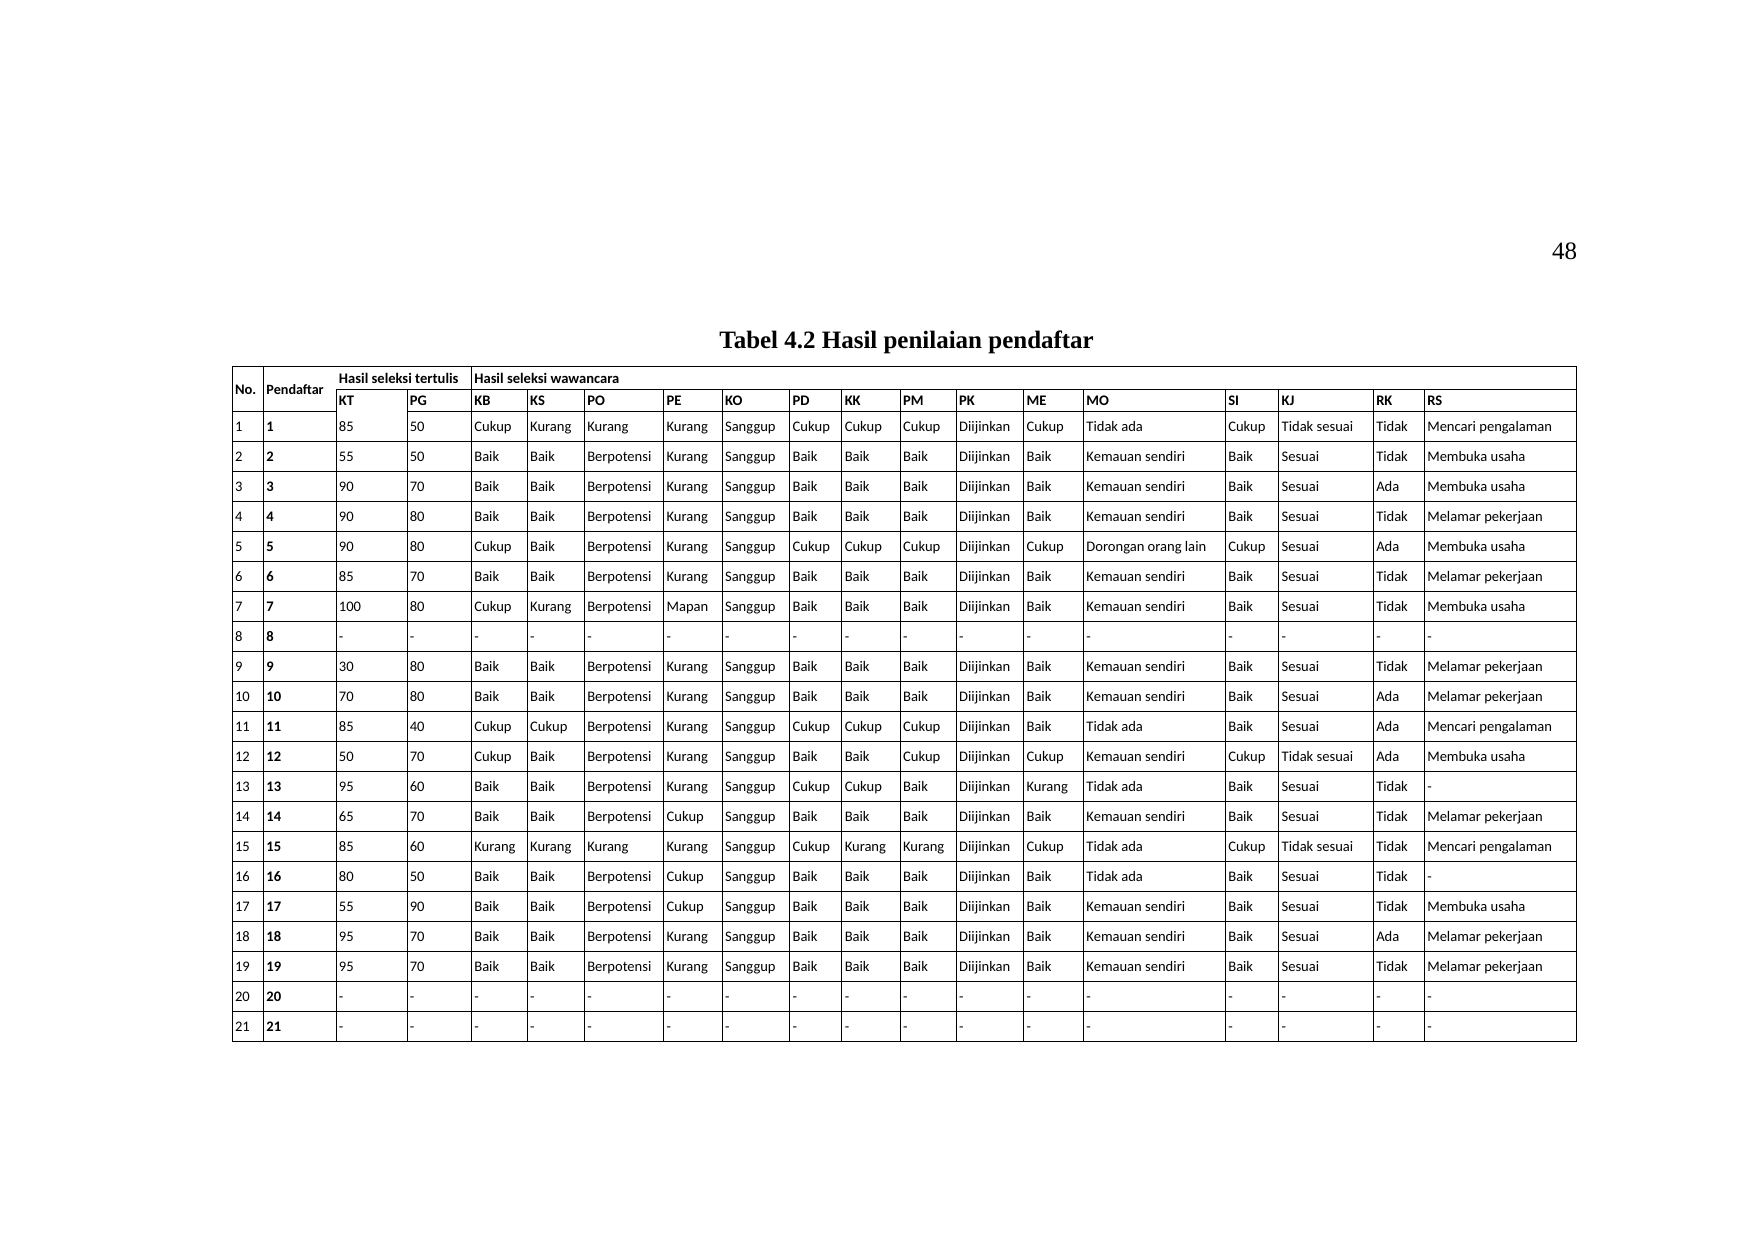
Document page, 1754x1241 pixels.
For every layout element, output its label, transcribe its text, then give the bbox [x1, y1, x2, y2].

table_cell Ada [1374, 682, 1424, 711]
table_cell 15 [233, 832, 263, 861]
table_cell Kemauan sendiri [1084, 592, 1225, 621]
table_cell Ada [1374, 742, 1424, 771]
table_cell Tidak ada [1084, 772, 1225, 801]
table_cell Baik [790, 862, 841, 891]
table_cell Cukup [1226, 832, 1278, 861]
table_cell PO [585, 390, 663, 411]
table_cell 90 [337, 532, 407, 561]
table_cell Sesuai [1279, 922, 1373, 951]
table_cell Kurang [528, 832, 584, 861]
table_cell Sanggup [723, 832, 789, 861]
table_cell Tidak ada [1084, 862, 1225, 891]
table_cell Diijinkan [957, 472, 1023, 501]
table_cell Sesuai [1279, 772, 1373, 801]
table_cell Membuka usaha [1425, 472, 1576, 501]
table_cell Diijinkan [957, 682, 1023, 711]
table_cell 80 [408, 502, 471, 531]
table_cell Kemauan sendiri [1084, 442, 1225, 471]
table_cell 85 [337, 832, 407, 861]
table_cell Cukup [790, 832, 841, 861]
table_cell - [901, 1012, 956, 1041]
table_cell - [472, 982, 527, 1011]
table_cell Kurang [842, 832, 900, 861]
table_cell - [664, 1012, 722, 1041]
table_cell Sesuai [1279, 952, 1373, 981]
table_cell 20 [233, 982, 263, 1011]
table_cell - [337, 622, 407, 651]
table_cell Cukup [790, 532, 841, 561]
table_cell - [337, 982, 407, 1011]
table_cell Cukup [664, 862, 722, 891]
table_cell Tidak ada [1084, 712, 1225, 741]
table_cell PK [957, 390, 1023, 411]
table_cell Diijinkan [957, 712, 1023, 741]
table_cell KO [723, 390, 789, 411]
table_cell Baik [1226, 712, 1278, 741]
table_cell Cukup [472, 742, 527, 771]
table_cell Mencari pengalaman [1425, 412, 1576, 441]
table_cell Diijinkan [957, 532, 1023, 561]
table_cell 80 [408, 652, 471, 681]
table_cell 55 [337, 442, 407, 471]
table_cell 95 [337, 922, 407, 951]
table_cell Tidak [1374, 502, 1424, 531]
table_cell - [408, 622, 471, 651]
table_cell 85 [337, 411, 407, 441]
table_cell Baik [1226, 772, 1278, 801]
table_cell Tidak [1374, 832, 1424, 861]
table_cell Berpotensi [585, 472, 663, 501]
table_cell 18 [264, 922, 336, 951]
table_cell 60 [408, 832, 471, 861]
table_cell Diijinkan [957, 442, 1023, 471]
table_cell Baik [901, 922, 956, 951]
table_cell 4 [233, 502, 263, 531]
table_cell Sanggup [723, 412, 789, 441]
table_cell SI [1226, 390, 1278, 411]
table_cell Cukup [842, 712, 900, 741]
table_cell 70 [408, 922, 471, 951]
table_cell 20 [264, 982, 336, 1011]
table_cell 80 [408, 682, 471, 711]
table_cell Baik [1226, 922, 1278, 951]
table_cell Baik [1024, 952, 1083, 981]
table_cell Baik [901, 892, 956, 921]
table_cell 1 [264, 412, 336, 441]
table_cell KK [842, 390, 900, 411]
table_cell Diijinkan [957, 652, 1023, 681]
table_cell Baik [842, 892, 900, 921]
table_cell Baik [472, 772, 527, 801]
table_cell Baik [901, 652, 956, 681]
table_cell - [472, 622, 527, 651]
table_cell - [1279, 982, 1373, 1011]
table_cell Berpotensi [585, 922, 663, 951]
table_cell 3 [233, 472, 263, 501]
table_cell - [723, 622, 789, 651]
table_cell Baik [842, 742, 900, 771]
table_cell - [842, 622, 900, 651]
table_cell Kemauan sendiri [1084, 952, 1225, 981]
table_cell KJ [1279, 390, 1373, 411]
table_cell Sesuai [1279, 442, 1373, 471]
table_cell Melamar pekerjaan [1425, 562, 1576, 591]
table_cell Tidak ada [1084, 832, 1225, 861]
table_cell RS [1425, 390, 1576, 411]
table_cell Kurang [664, 412, 722, 441]
table_cell Kurang [664, 442, 722, 471]
table_cell - [1024, 982, 1083, 1011]
table_cell 19 [264, 952, 336, 981]
table_cell Sanggup [723, 532, 789, 561]
table_cell Melamar pekerjaan [1425, 682, 1576, 711]
table_cell Diijinkan [957, 892, 1023, 921]
table_cell Kurang [664, 652, 722, 681]
table_cell Tidak [1374, 442, 1424, 471]
table_cell - [723, 982, 789, 1011]
table_cell 50 [337, 742, 407, 771]
table_cell Kemauan sendiri [1084, 472, 1225, 501]
table_cell Sesuai [1279, 682, 1373, 711]
table_cell - [1024, 1012, 1083, 1041]
table_cell Melamar pekerjaan [1425, 922, 1576, 951]
table_cell 80 [337, 862, 407, 891]
table_cell Tidak [1374, 772, 1424, 801]
table_cell Baik [472, 862, 527, 891]
table_cell Baik [1024, 562, 1083, 591]
table_cell Cukup [790, 772, 841, 801]
table_cell Kurang [472, 832, 527, 861]
table_cell Baik [472, 682, 527, 711]
table_cell 16 [264, 862, 336, 891]
table_cell Kurang [664, 742, 722, 771]
table_cell Sanggup [723, 442, 789, 471]
table_cell Ada [1374, 712, 1424, 741]
table_cell Diijinkan [957, 802, 1023, 831]
table_cell Berpotensi [585, 862, 663, 891]
table_cell Sesuai [1279, 472, 1373, 501]
table_cell Baik [842, 592, 900, 621]
table_cell 55 [337, 892, 407, 921]
table_header Pendaftar [264, 367, 336, 411]
table_cell - [1374, 622, 1424, 651]
table_cell Mencari pengalaman [1425, 712, 1576, 741]
table_cell Berpotensi [585, 652, 663, 681]
table_cell Baik [901, 802, 956, 831]
table_cell Sesuai [1279, 562, 1373, 591]
table_cell Cukup [472, 532, 527, 561]
table_cell Baik [1226, 892, 1278, 921]
table_cell - [337, 1012, 407, 1041]
table_cell Berpotensi [585, 892, 663, 921]
table_cell Baik [901, 862, 956, 891]
table_cell Sanggup [723, 802, 789, 831]
table_cell Melamar pekerjaan [1425, 802, 1576, 831]
table_cell - [1425, 1012, 1576, 1041]
table_cell Berpotensi [585, 532, 663, 561]
table_cell Membuka usaha [1425, 532, 1576, 561]
table_cell - [472, 1012, 527, 1041]
table_cell KS [528, 390, 584, 411]
table_cell Tidak sesuai [1279, 742, 1373, 771]
table_cell Sanggup [723, 742, 789, 771]
table_cell Berpotensi [585, 442, 663, 471]
table_cell - [585, 1012, 663, 1041]
table_cell PG [408, 390, 471, 411]
table_cell Baik [901, 442, 956, 471]
table_cell Baik [528, 682, 584, 711]
table_cell Tidak sesuai [1279, 832, 1373, 861]
table_cell Kurang [664, 832, 722, 861]
table_cell MO [1084, 390, 1225, 411]
table_cell 13 [233, 772, 263, 801]
table_cell - [1226, 622, 1278, 651]
table_cell 9 [264, 652, 336, 681]
table_cell 70 [408, 802, 471, 831]
table_cell - [901, 982, 956, 1011]
table_cell Sesuai [1279, 712, 1373, 741]
table_cell Sesuai [1279, 862, 1373, 891]
table_cell Cukup [664, 892, 722, 921]
table_cell Cukup [1226, 412, 1278, 441]
table_cell Tidak [1374, 952, 1424, 981]
table_cell Baik [1024, 862, 1083, 891]
table_cell Baik [901, 682, 956, 711]
table_cell Baik [842, 682, 900, 711]
table_cell Membuka usaha [1425, 442, 1576, 471]
table_cell Sanggup [723, 472, 789, 501]
table_cell Berpotensi [585, 802, 663, 831]
table_cell Baik [1226, 562, 1278, 591]
table_cell - [790, 1012, 841, 1041]
table_cell KT [337, 390, 407, 411]
table_cell - [723, 1012, 789, 1041]
table_cell 13 [264, 772, 336, 801]
table_cell 19 [233, 952, 263, 981]
table_cell 5 [233, 532, 263, 561]
table_cell - [842, 1012, 900, 1041]
table_cell 4 [264, 502, 336, 531]
table_cell Cukup [472, 412, 527, 441]
table_cell 80 [408, 592, 471, 621]
table_cell Kurang [585, 832, 663, 861]
table_cell Baik [1024, 472, 1083, 501]
table_cell PM [901, 390, 956, 411]
table_cell Diijinkan [957, 412, 1023, 441]
table_cell Kemauan sendiri [1084, 892, 1225, 921]
table_cell Cukup [901, 532, 956, 561]
table_cell Baik [1024, 922, 1083, 951]
table_cell 50 [408, 412, 471, 441]
table_cell Berpotensi [585, 592, 663, 621]
table_cell Kemauan sendiri [1084, 682, 1225, 711]
table_cell 6 [233, 562, 263, 591]
table_cell Tidak ada [1084, 412, 1225, 441]
table_cell - [842, 982, 900, 1011]
table_cell Baik [790, 742, 841, 771]
table_cell 14 [233, 802, 263, 831]
table_cell 8 [233, 622, 263, 651]
table_cell Kurang [664, 772, 722, 801]
table_cell 50 [408, 442, 471, 471]
table_cell Sanggup [723, 922, 789, 951]
table_cell Baik [472, 922, 527, 951]
table_cell Kurang [664, 532, 722, 561]
table_cell 5 [264, 532, 336, 561]
table_cell Baik [472, 472, 527, 501]
table_cell 90 [408, 892, 471, 921]
table_cell Diijinkan [957, 922, 1023, 951]
table_cell Cukup [1024, 532, 1083, 561]
table_cell Cukup [1024, 832, 1083, 861]
table_cell Cukup [472, 592, 527, 621]
table_cell Baik [528, 952, 584, 981]
table_cell - [408, 982, 471, 1011]
table_cell 10 [233, 682, 263, 711]
table_cell Baik [842, 502, 900, 531]
table_header No. [233, 367, 263, 411]
table_cell - [1084, 982, 1225, 1011]
table_cell Baik [790, 502, 841, 531]
table_cell KB [472, 390, 527, 411]
table_cell Baik [1024, 442, 1083, 471]
table_cell Baik [790, 652, 841, 681]
table_cell 60 [408, 772, 471, 801]
table_cell Baik [528, 472, 584, 501]
table_cell Baik [842, 442, 900, 471]
table_cell Kemauan sendiri [1084, 802, 1225, 831]
table_cell - [957, 982, 1023, 1011]
table_cell Ada [1374, 922, 1424, 951]
table_cell Kemauan sendiri [1084, 742, 1225, 771]
table_cell Berpotensi [585, 742, 663, 771]
table_cell Kurang [901, 832, 956, 861]
table_cell Cukup [528, 712, 584, 741]
table_cell Kurang [664, 562, 722, 591]
table_cell 40 [408, 712, 471, 741]
table_cell Baik [528, 802, 584, 831]
table_cell 2 [264, 442, 336, 471]
table_cell Baik [1024, 892, 1083, 921]
table_cell Baik [790, 562, 841, 591]
table_cell Kurang [664, 502, 722, 531]
table_cell - [1279, 622, 1373, 651]
table_cell - [1084, 1012, 1225, 1041]
table_cell Membuka usaha [1425, 592, 1576, 621]
table_cell Cukup [842, 532, 900, 561]
table_cell Sanggup [723, 502, 789, 531]
table_cell Baik [842, 562, 900, 591]
table_cell 8 [264, 622, 336, 651]
table_header Hasil seleksi wawancara [472, 367, 1576, 389]
table_cell 14 [264, 802, 336, 831]
table_cell 70 [408, 472, 471, 501]
table_cell 70 [408, 742, 471, 771]
table_cell 85 [337, 712, 407, 741]
table_cell Cukup [1226, 532, 1278, 561]
table_cell Kemauan sendiri [1084, 562, 1225, 591]
table_cell 50 [408, 862, 471, 891]
table_cell Diijinkan [957, 862, 1023, 891]
table_cell - [408, 1012, 471, 1041]
table_cell Baik [472, 952, 527, 981]
table_cell - [585, 982, 663, 1011]
table_cell Sanggup [723, 862, 789, 891]
table_cell - [528, 622, 584, 651]
table_cell - [957, 1012, 1023, 1041]
table_cell Berpotensi [585, 772, 663, 801]
table_cell Cukup [901, 412, 956, 441]
table_cell Tidak [1374, 652, 1424, 681]
table_cell Tidak [1374, 562, 1424, 591]
table_cell 80 [408, 532, 471, 561]
table_cell Sanggup [723, 712, 789, 741]
table_cell Kemauan sendiri [1084, 652, 1225, 681]
table_cell Cukup [790, 412, 841, 441]
table_cell Baik [1226, 592, 1278, 621]
table_cell Berpotensi [585, 562, 663, 591]
table_cell - [1084, 622, 1225, 651]
table_cell 95 [337, 952, 407, 981]
table_cell Cukup [901, 742, 956, 771]
table_cell - [585, 622, 663, 651]
table_cell Baik [472, 802, 527, 831]
table_cell Baik [472, 502, 527, 531]
table_cell Baik [901, 772, 956, 801]
table_cell Cukup [842, 772, 900, 801]
table_cell Diijinkan [957, 742, 1023, 771]
table_cell Sanggup [723, 682, 789, 711]
table_cell - [1374, 982, 1424, 1011]
table_cell ME [1024, 390, 1083, 411]
table_cell Baik [1024, 682, 1083, 711]
table_cell - [528, 1012, 584, 1041]
table_cell Sanggup [723, 892, 789, 921]
table_cell PD [790, 390, 841, 411]
table_cell Baik [528, 892, 584, 921]
table_cell Tidak [1374, 802, 1424, 831]
table_cell Baik [528, 772, 584, 801]
table_cell Sanggup [723, 562, 789, 591]
table_cell Berpotensi [585, 682, 663, 711]
table_cell 100 [337, 592, 407, 621]
table_cell Melamar pekerjaan [1425, 652, 1576, 681]
table_cell Diijinkan [957, 952, 1023, 981]
table_cell Baik [528, 862, 584, 891]
table_cell Baik [842, 652, 900, 681]
table_cell - [664, 982, 722, 1011]
table_cell Kurang [585, 412, 663, 441]
table_cell Baik [1226, 682, 1278, 711]
table_cell Baik [1024, 652, 1083, 681]
table_cell Baik [1226, 472, 1278, 501]
table_cell Ada [1374, 532, 1424, 561]
table_cell Baik [1226, 652, 1278, 681]
table_cell Kurang [528, 592, 584, 621]
table_cell Baik [790, 682, 841, 711]
table_cell Melamar pekerjaan [1425, 952, 1576, 981]
table_cell Diijinkan [957, 502, 1023, 531]
table_cell Baik [790, 472, 841, 501]
table_cell Baik [1226, 802, 1278, 831]
table_cell Baik [528, 922, 584, 951]
table_header Hasil seleksi tertulis [336, 367, 471, 389]
table_cell Baik [901, 472, 956, 501]
table_cell Sesuai [1279, 802, 1373, 831]
table_cell - [957, 622, 1023, 651]
table_cell Baik [901, 502, 956, 531]
table_cell - [664, 622, 722, 651]
table_cell Membuka usaha [1425, 742, 1576, 771]
table_cell 17 [233, 892, 263, 921]
table_cell Membuka usaha [1425, 892, 1576, 921]
table_cell Baik [528, 442, 584, 471]
table_cell Baik [1024, 592, 1083, 621]
table_cell - [1425, 982, 1576, 1011]
table_cell Baik [1226, 442, 1278, 471]
table_cell Baik [528, 742, 584, 771]
table_cell Baik [901, 592, 956, 621]
table_cell Cukup [1024, 742, 1083, 771]
table_cell Kurang [528, 412, 584, 441]
table_cell Baik [1024, 502, 1083, 531]
table_cell Sesuai [1279, 892, 1373, 921]
table_cell Sanggup [723, 772, 789, 801]
table_cell Sanggup [723, 952, 789, 981]
table_cell Baik [472, 562, 527, 591]
table_cell Kurang [664, 682, 722, 711]
table_cell Kurang [664, 712, 722, 741]
table_cell Sanggup [723, 592, 789, 621]
table_cell Tidak [1374, 592, 1424, 621]
table_cell Cukup [842, 412, 900, 441]
table_cell Kemauan sendiri [1084, 502, 1225, 531]
table_cell Baik [790, 592, 841, 621]
table_cell 21 [264, 1012, 336, 1041]
table_cell - [1279, 1012, 1373, 1041]
table_cell 12 [264, 742, 336, 771]
table_cell Berpotensi [585, 712, 663, 741]
table_cell Berpotensi [585, 952, 663, 981]
table_cell Baik [528, 502, 584, 531]
table_cell 90 [337, 472, 407, 501]
table_cell Baik [528, 532, 584, 561]
table_cell - [1024, 622, 1083, 651]
table_cell Diijinkan [957, 592, 1023, 621]
table_cell Kurang [1024, 772, 1083, 801]
table_cell 11 [233, 712, 263, 741]
table_cell Baik [842, 472, 900, 501]
table_cell Baik [842, 952, 900, 981]
table_cell 21 [233, 1012, 263, 1041]
table_cell 12 [233, 742, 263, 771]
table_cell 7 [264, 592, 336, 621]
table_cell Baik [1024, 712, 1083, 741]
table_cell - [790, 982, 841, 1011]
table_cell - [1425, 862, 1576, 891]
table_cell Cukup [472, 712, 527, 741]
table_cell Tidak [1374, 892, 1424, 921]
table_cell Diijinkan [957, 772, 1023, 801]
table_cell Baik [472, 892, 527, 921]
table_cell - [528, 982, 584, 1011]
table_cell Diijinkan [957, 562, 1023, 591]
table_cell Baik [1226, 502, 1278, 531]
table_cell Kurang [664, 472, 722, 501]
table_cell 95 [337, 772, 407, 801]
table_cell 11 [264, 712, 336, 741]
table_cell Baik [528, 562, 584, 591]
table_cell Baik [472, 442, 527, 471]
table_cell 90 [337, 502, 407, 531]
table_cell Cukup [1226, 742, 1278, 771]
table_cell Baik [842, 922, 900, 951]
table_cell 16 [233, 862, 263, 891]
table_cell - [1374, 1012, 1424, 1041]
table_cell 70 [337, 682, 407, 711]
table_cell Cukup [1024, 412, 1083, 441]
table_cell - [1425, 772, 1576, 801]
table_cell Baik [790, 922, 841, 951]
table_cell Baik [1226, 862, 1278, 891]
table_cell Baik [790, 952, 841, 981]
table_cell - [1226, 1012, 1278, 1041]
table_cell 15 [264, 832, 336, 861]
table_cell Diijinkan [957, 832, 1023, 861]
table_cell Baik [1226, 952, 1278, 981]
table_cell 30 [337, 652, 407, 681]
table_cell Baik [472, 652, 527, 681]
text Tabel 4.2 Hasil penilaian pendaftar [236, 325, 1577, 354]
table_cell 17 [264, 892, 336, 921]
table_cell Tidak [1374, 412, 1424, 441]
table_cell - [1425, 622, 1576, 651]
table_cell Tidak [1374, 862, 1424, 891]
table_cell Sesuai [1279, 652, 1373, 681]
table_cell Baik [901, 562, 956, 591]
table_cell PE [664, 390, 722, 411]
table_cell Sesuai [1279, 532, 1373, 561]
table_cell Baik [1024, 802, 1083, 831]
table_cell 10 [264, 682, 336, 711]
table_cell Baik [842, 802, 900, 831]
table_cell Dorongan orang lain [1084, 532, 1225, 561]
table_cell Baik [790, 802, 841, 831]
table_cell Sanggup [723, 652, 789, 681]
table_cell RK [1374, 390, 1424, 411]
table_cell Kurang [664, 922, 722, 951]
table_cell Sesuai [1279, 592, 1373, 621]
table_cell 85 [337, 562, 407, 591]
table_cell 9 [233, 652, 263, 681]
table_cell - [1226, 982, 1278, 1011]
table_cell Mapan [664, 592, 722, 621]
table_cell 3 [264, 472, 336, 501]
table_cell Cukup [901, 712, 956, 741]
table_cell 6 [264, 562, 336, 591]
table_cell Sesuai [1279, 502, 1373, 531]
table_cell Berpotensi [585, 502, 663, 531]
table_cell Ada [1374, 472, 1424, 501]
table_cell Mencari pengalaman [1425, 832, 1576, 861]
table_cell Melamar pekerjaan [1425, 502, 1576, 531]
table_cell Tidak sesuai [1279, 412, 1373, 441]
table_cell 70 [408, 952, 471, 981]
table_cell 7 [233, 592, 263, 621]
table_cell Baik [790, 892, 841, 921]
table_cell Kurang [664, 952, 722, 981]
table_cell Baik [790, 442, 841, 471]
table_cell Baik [528, 652, 584, 681]
table_cell - [901, 622, 956, 651]
table_cell 1 [233, 412, 263, 441]
table_cell Baik [842, 862, 900, 891]
table_cell Baik [901, 952, 956, 981]
table_cell 18 [233, 922, 263, 951]
table_cell - [790, 622, 841, 651]
table_cell 2 [233, 442, 263, 471]
table_cell Cukup [790, 712, 841, 741]
table_cell Cukup [664, 802, 722, 831]
table_cell Kemauan sendiri [1084, 922, 1225, 951]
table_cell 65 [337, 802, 407, 831]
table_cell 70 [408, 562, 471, 591]
